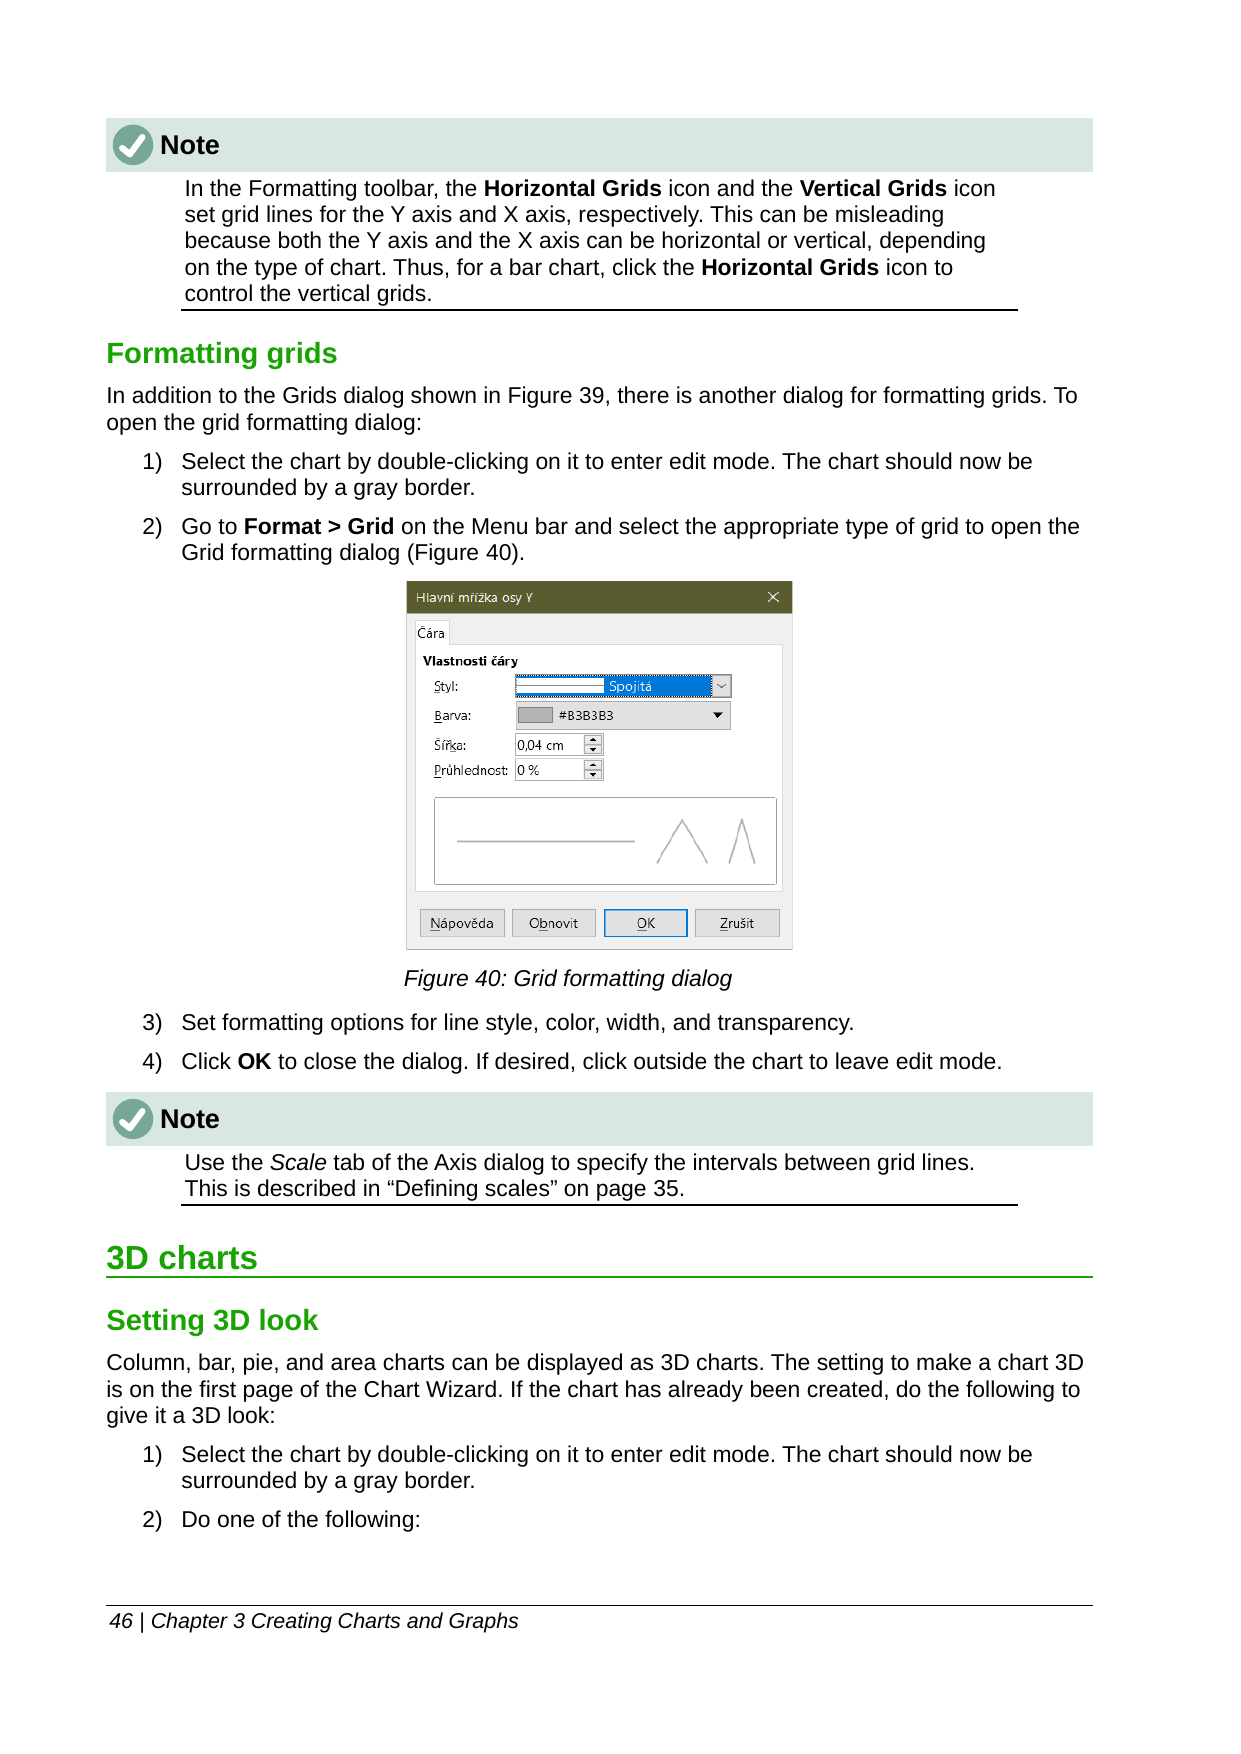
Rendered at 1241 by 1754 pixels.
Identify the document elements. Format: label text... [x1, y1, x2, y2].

list Set formatting options for line style, color, width, and transparency. [162, 1009, 1093, 1036]
subtitle Note [106, 118, 1093, 172]
list Do one of the following: [162, 1506, 1093, 1532]
list Go to Format > Grid on the Menu bar and select the appropriate type of grid to open the Grid formatting dialog (Figure 40). [162, 513, 1093, 566]
subtitle Setting 3D look [106, 1303, 1093, 1337]
list Click OK to close the dialog. If desired, click outside the chart to leave edit mode. [162, 1048, 1093, 1074]
list Select the chart by double-clicking on it to enter edit mode. The chart should now be surrounded by a gray border. [162, 1441, 1093, 1493]
subtitle 3D charts [106, 1238, 1093, 1276]
list Select the chart by double-clicking on it to enter edit mode. The chart should now be surrounded by a gray border. [162, 448, 1093, 500]
list Column, bar, pie, and area charts can be displayed as 3D charts. The setting to make a chart 3D is on the first page of the Chart Wizard. If the chart has already been created, do the following to give it a 3D look: [106, 1349, 1093, 1428]
text In the Formatting toolbar, the Horizontal Grids icon and the Vertical Grids icon set grid lines for the Y axis and X axis, respectively. This can be misleading because both the Y axis and the X axis can be horizontal or vertical, depending on the type of chart. Thus, for a bar chart, click the Horizontal Grids icon to control the vertical grids. [181, 172, 1018, 309]
text In addition to the Grids dialog shown in Figure 39, there is another dialog for formatting grids. To open the grid formatting dialog: [106, 382, 1093, 435]
subtitle Note [106, 1092, 1093, 1146]
text Use the Scale tab of the Axis dialog to specify the intervals between grid lines. This is described in “Defining scales” on page 35. [181, 1146, 1018, 1204]
picture [406, 581, 793, 950]
subtitle Formatting grids [106, 336, 1093, 370]
text Figure 40: Grid formatting dialog [404, 965, 795, 991]
